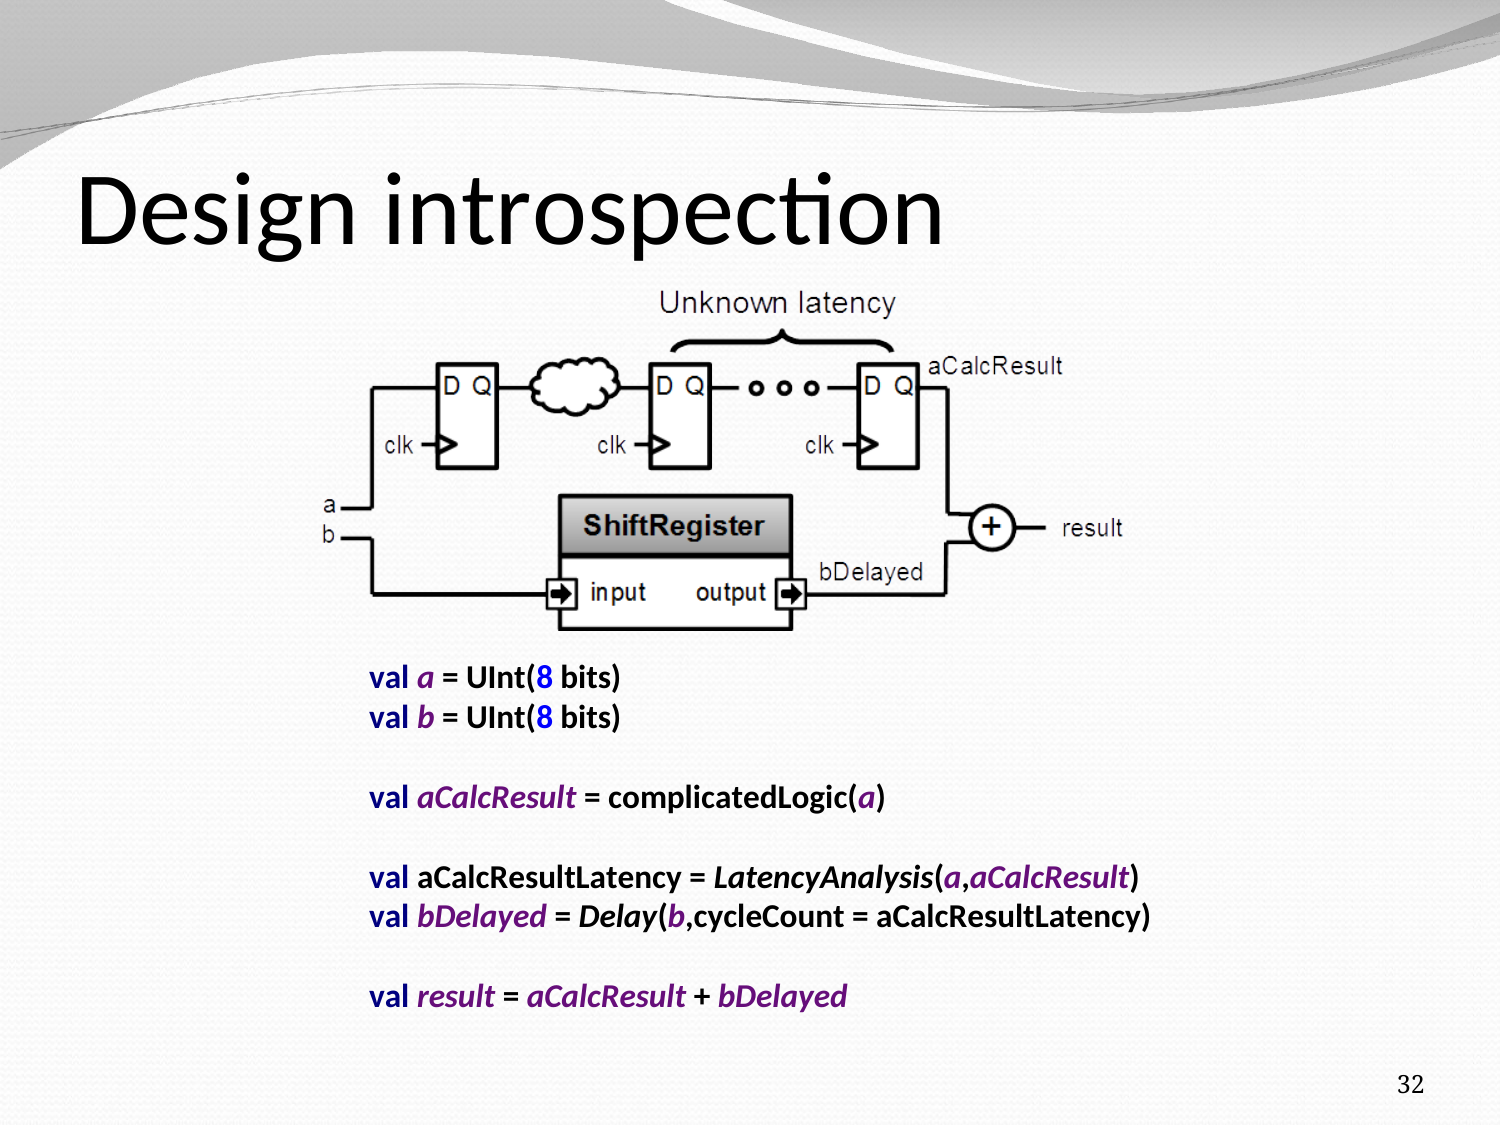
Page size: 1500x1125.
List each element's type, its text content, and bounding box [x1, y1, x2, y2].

text_box val a = UInt(8 bits) val b = UInt(8 bits) val aCalcResult = complicatedLogic(a) val aCalcResultLatency = LatencyAnalysis(a,aCalcResult) val bDelayed = Delay(b,cycleCount = aCalcResultLatency) val result = aCalcResult + bDelayed [354, 647, 1167, 1063]
title Design introspection [75, 78, 1471, 266]
text_box [1299, 1042, 1426, 1103]
picture [0, 0, 1500, 1125]
